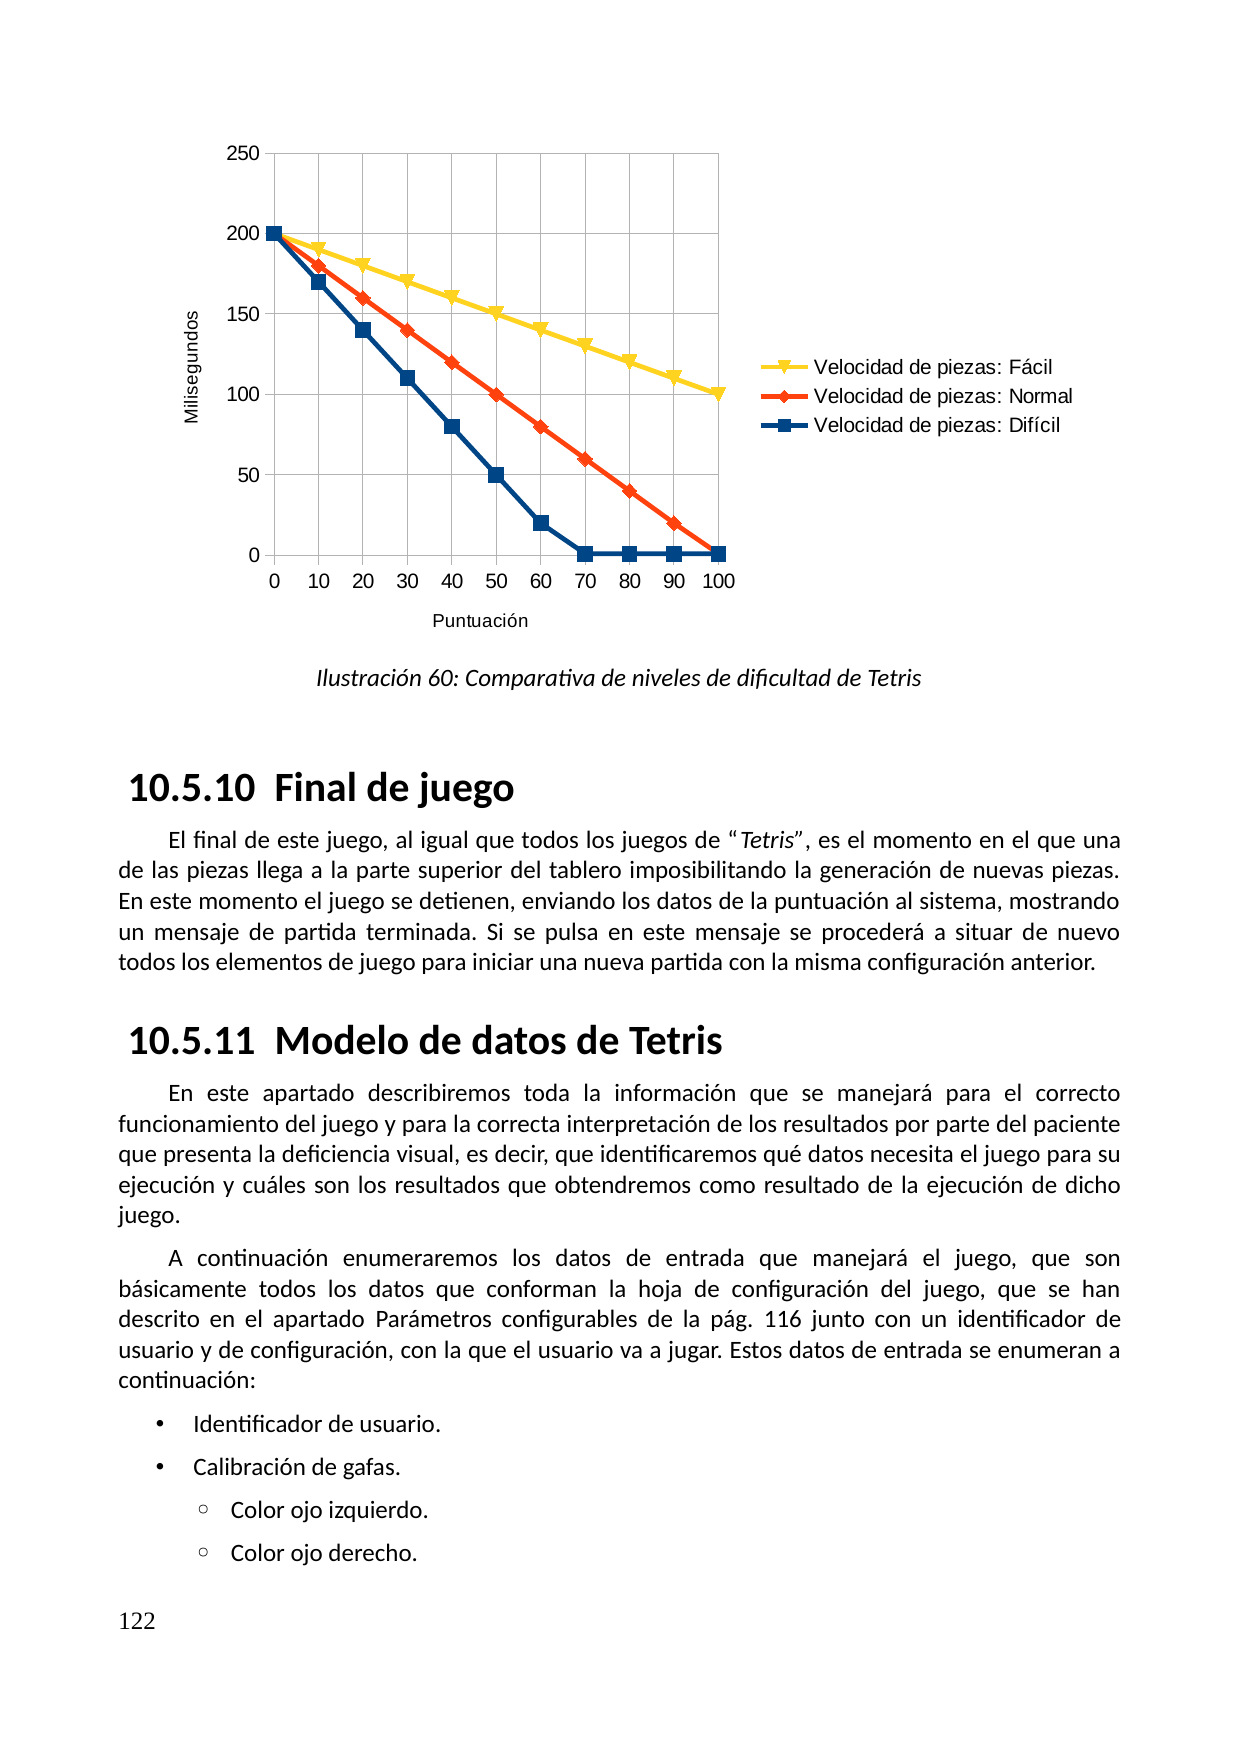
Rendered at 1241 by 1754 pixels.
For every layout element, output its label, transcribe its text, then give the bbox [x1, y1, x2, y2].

text En este apartado describiremos toda la información que se manejará para el correcto funcionamiento del juego y para la correcta interpretación de los resultados por parte del paciente que presenta la deficiencia visual, es decir, que identificaremos qué datos necesita el juego para su ejecución y cuáles son los resultados que obtendremos como resultado de la ejecución de dicho juego. [118, 1077, 1122, 1230]
text Ilustración 60: Comparativa de niveles de dificultad de Tetris [148, 663, 1092, 693]
list Calibración de gafas. [156, 1451, 1122, 1481]
subtitle Final de juego [118, 761, 1122, 812]
list Color ojo derecho. [193, 1537, 1122, 1567]
text A continuación enumeraremos los datos de entrada que manejará el juego, que son básicamente todos los datos que conforman la hoja de configuración del juego, que se han descrito en el apartado Parámetros configurables de la pág. 116 junto con un identificador de usuario y de configuración, con la que el usuario va a jugar. Estos datos de entrada se enumeran a continuación: [118, 1243, 1122, 1395]
subtitle Modelo de datos de Tetris [118, 1014, 1122, 1065]
list Identificador de usuario. [156, 1408, 1122, 1438]
list Color ojo izquierdo. [193, 1494, 1122, 1524]
text El final de este juego, al igual que todos los juegos de “Tetris”, es el momento en el que una de las piezas llega a la parte superior del tablero imposibilitando la generación de nuevas piezas. En este momento el juego se detienen, enviando los datos de la puntuación al sistema, mostrando un mensaje de partida terminada. Si se pulsa en este mensaje se procederá a situar de nuevo todos los elementos de juego para iniciar una nueva partida con la misma configuración anterior. [118, 824, 1122, 977]
